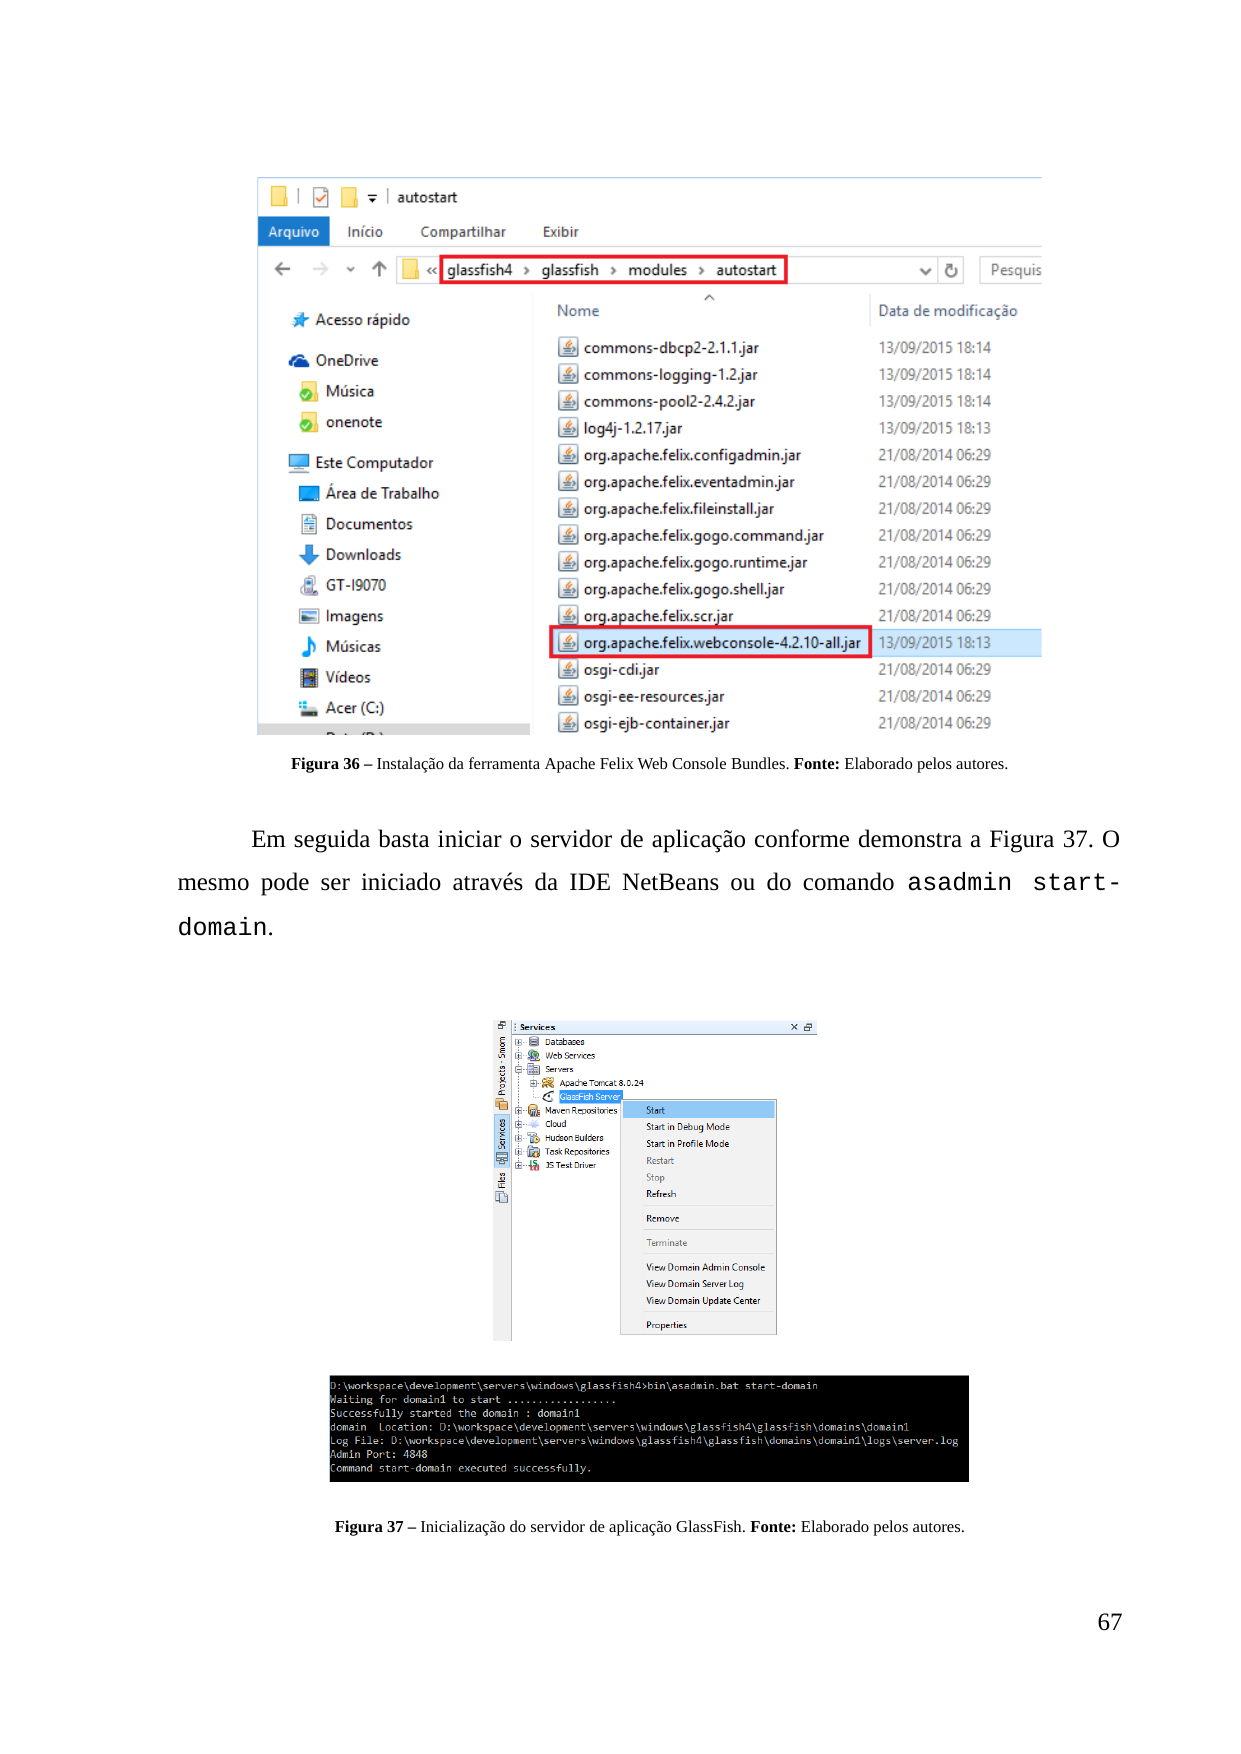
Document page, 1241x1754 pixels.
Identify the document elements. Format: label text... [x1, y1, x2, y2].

picture [257, 177, 1042, 735]
text Figura 37 – Inicialização do servidor de aplicação GlassFish. Fonte: Elaborado pelos autores. [271, 1517, 1028, 1536]
text Figura 36 – Instalação da ferramenta Apache Felix Web Console Bundles. Fonte: Elaborado pelos autores. [257, 753, 1042, 773]
picture [306, 1001, 993, 1507]
text Em seguida basta iniciar o servidor de aplicação conforme demonstra a Figura 37. O mesmo pode ser iniciado através da IDE NetBeans ou do comando asadmin start-domain. [177, 824, 1122, 943]
